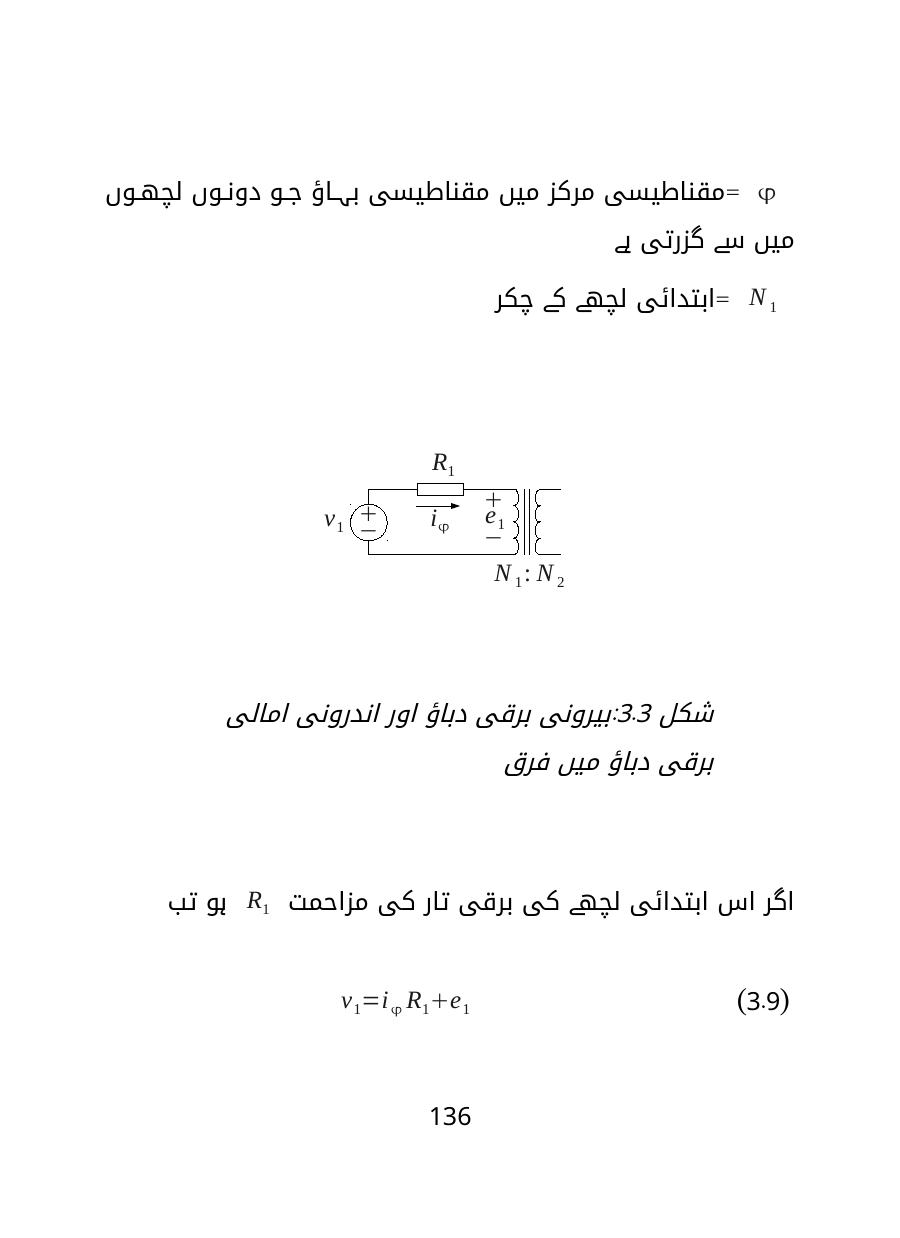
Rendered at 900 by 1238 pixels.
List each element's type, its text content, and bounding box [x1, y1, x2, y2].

text =مقناطیسی مرکز میں مقناطیسی بہاؤ جو دونوں لچھوں میں سے گزرتی ہے [105, 168, 795, 263]
text شکل 3.3:بیرونی برقی دباؤ اور اندرونی امالی برقی دباؤ میں فرق [187, 348, 713, 785]
text اگر اس ابتدائی لچھے کی برقی تار کی مزاحمتہو تب [105, 878, 795, 926]
table_header (3.9) [698, 973, 795, 1044]
text =ابتدائی لچھے کے چکر [105, 276, 795, 323]
table_header [105, 973, 698, 1044]
